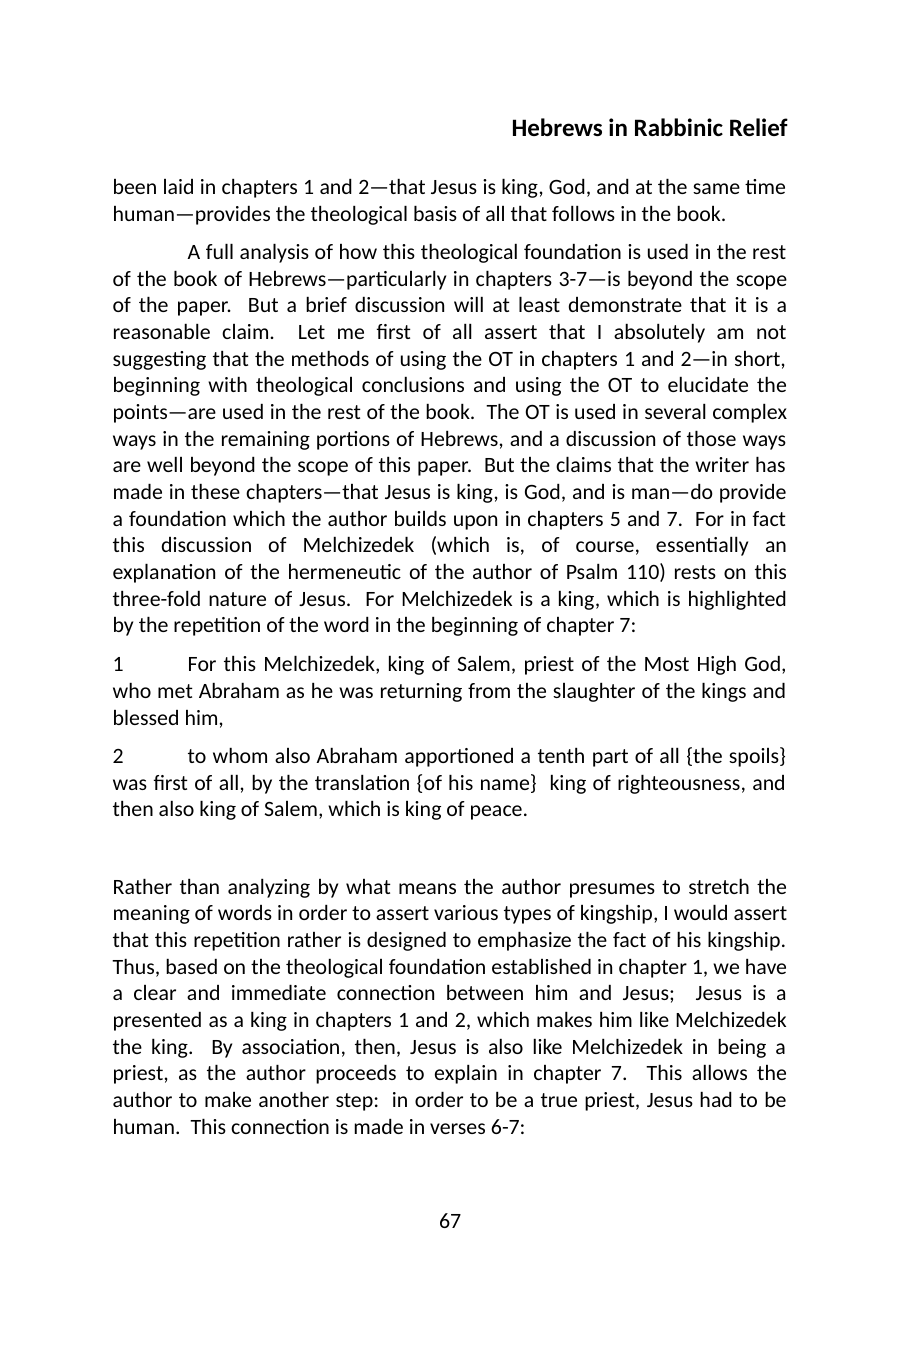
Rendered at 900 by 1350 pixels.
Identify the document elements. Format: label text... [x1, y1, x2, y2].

text Rather than analyzing by what means the author presumes to stretch the meaning of words in order to assert various types of kingship, I would assert that this repetition rather is designed to emphasize the fact of his kingship. Thus, based on the theological foundation established in chapter 1, we have a clear and immediate connection between him and Jesus; Jesus is a presented as a king in chapters 1 and 2, which makes him like Melchizedek the king. By association, then, Jesus is also like Melchizedek in being a priest, as the author proceeds to explain in chapter 7. This allows the author to make another step: in order to be a true priest, Jesus had to be human. This connection is made in verses 6-7: [112, 873, 787, 1139]
text 1 For this Melchizedek, king of Salem, priest of the Most High God, who met Abraham as he was returning from the slaughter of the kings and blessed him, [112, 650, 787, 730]
text A full analysis of how this theological foundation is used in the rest of the book of Hebrews—particularly in chapters 3-7—is beyond the scope of the paper. But a brief discussion will at least demonstrate that it is a reasonable claim. Let me first of all assert that I absolutely am not suggesting that the methods of using the OT in chapters 1 and 2—in short, beginning with theological conclusions and using the OT to elucidate the points—are used in the rest of the book. The OT is used in several complex ways in the remaining portions of Hebrews, and a discussion of those ways are well beyond the scope of this paper. But the claims that the writer has made in these chapters—that Jesus is king, is God, and is man—do provide a foundation which the author builds upon in chapters 5 and 7. For in fact this discussion of Melchizedek (which is, of course, essentially an explanation of the hermeneutic of the author of Psalm 110) rests on this three-fold nature of Jesus. For Melchizedek is a king, which is highlighted by the repetition of the word in the beginning of chapter 7: [112, 238, 787, 638]
text been laid in chapters 1 and 2—that Jesus is king, God, and at the same time human—provides the theological basis of all that follows in the book. [112, 173, 787, 226]
text 2 to whom also Abraham apportioned a tenth part of all {the spoils} was first of all, by the translation {of his name} king of righteousness, and then also king of Salem, which is king of peace. [112, 742, 787, 822]
